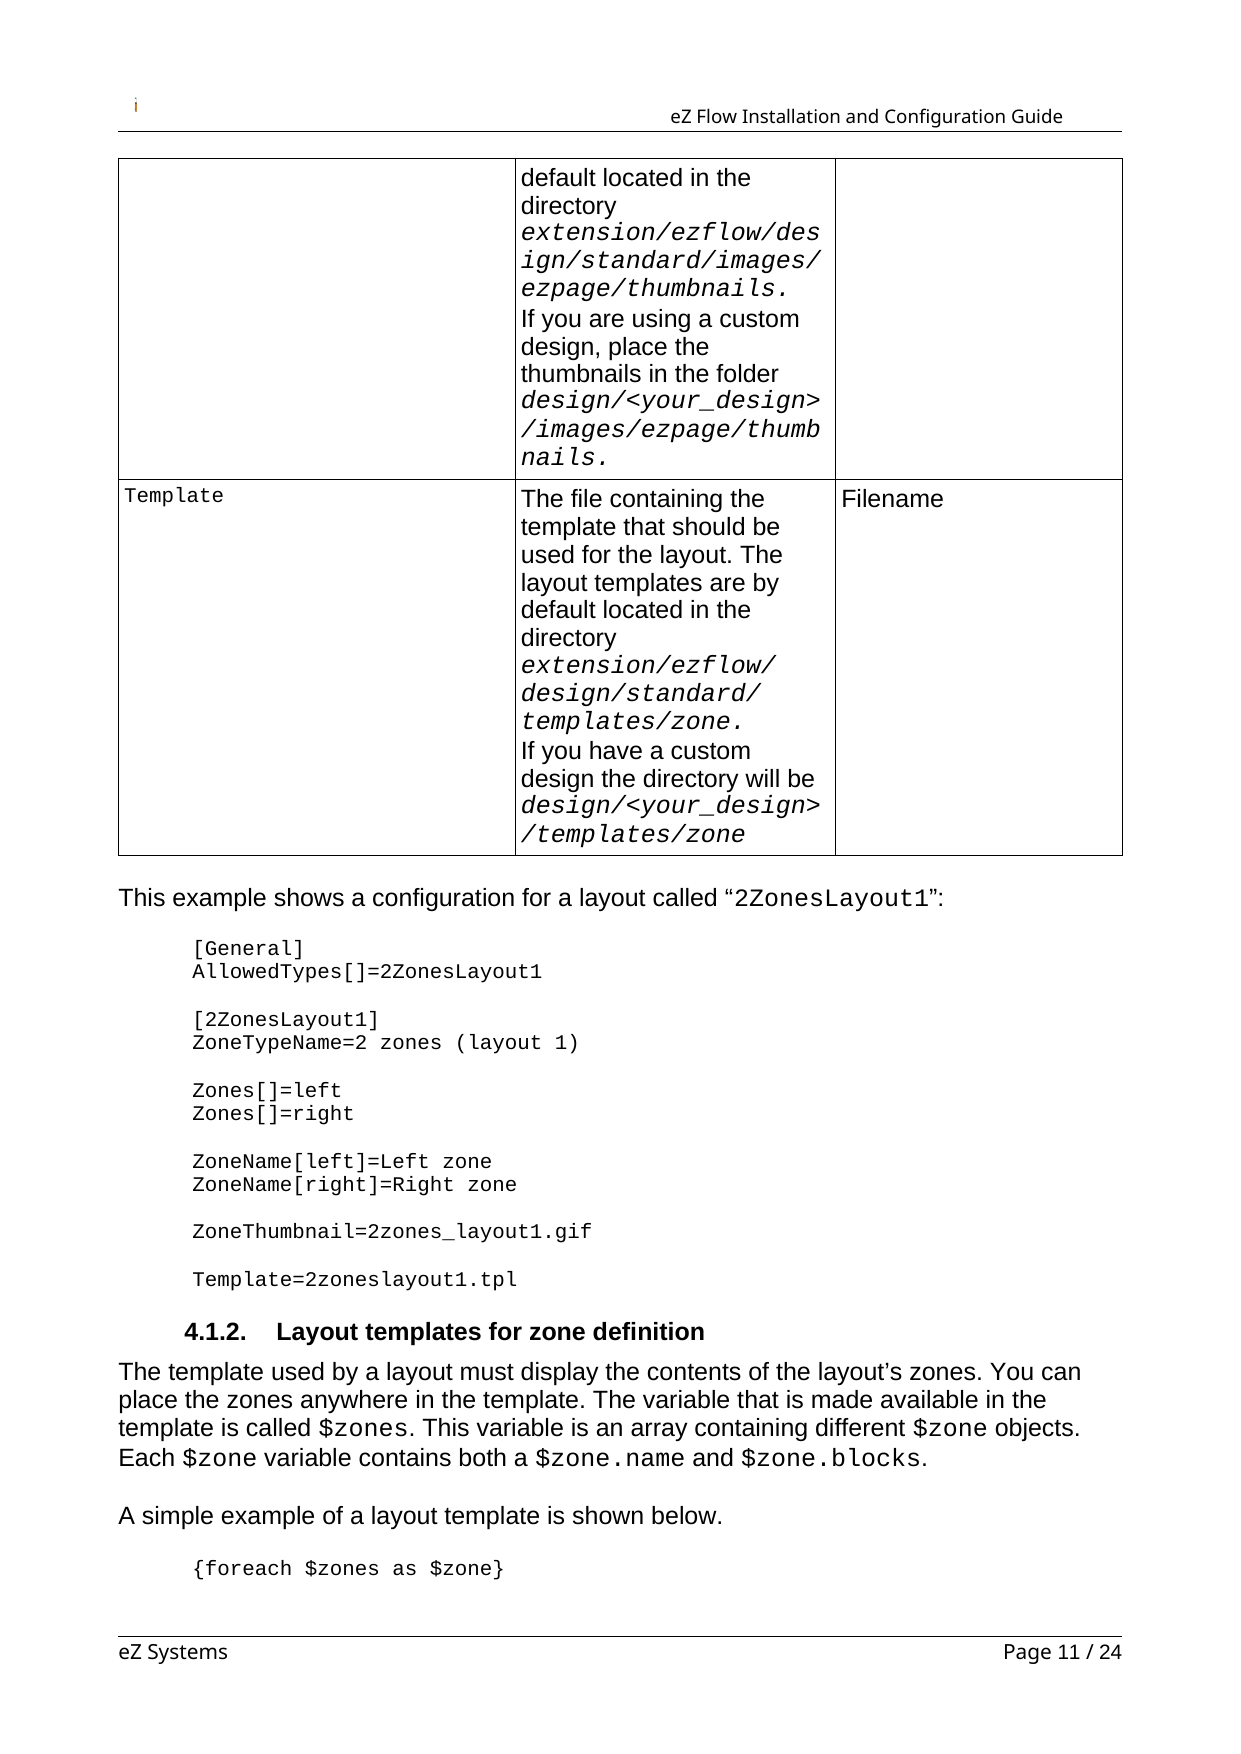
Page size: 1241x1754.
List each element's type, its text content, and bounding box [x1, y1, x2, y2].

text ZoneName[right]=Right zone [192, 1174, 1122, 1198]
text Template=2zoneslayout1.tpl [192, 1269, 1122, 1292]
text A simple example of a layout template is shown below. [118, 1502, 1122, 1530]
text [2ZonesLayout1] [192, 1009, 1122, 1032]
table_cell [119, 159, 515, 479]
table_cell Filename [836, 480, 1122, 855]
table_cell The file containing the template that should be used for the layout. The layout templates are by default located in the directory extension/ezflow/design/standard/templates/zone. If you have a custom design the directory will be design/<your_design>/templates/zone [516, 480, 835, 855]
text [General] [192, 938, 1122, 961]
table_cell default located in the directory extension/ezflow/design/standard/images/ezpage/thumbnails. If you are using a custom design, place the thumbnails in the folder design/<your_design>/images/ezpage/thumbnails. [516, 159, 835, 479]
text ZoneTypeName=2 zones (layout 1) [192, 1032, 1122, 1056]
text Zones[]=right [192, 1103, 1122, 1127]
table_cell Template [119, 480, 515, 855]
text ZoneName[left]=Left zone [192, 1151, 1122, 1174]
text AllowedTypes[]=2ZonesLayout1 [192, 961, 1122, 985]
text ZoneThumbnail=2zones_layout1.gif [192, 1222, 1122, 1245]
text This example shows a configuration for a layout called “2ZonesLayout1”: [118, 883, 1122, 913]
table_cell [836, 159, 1122, 479]
text The template used by a layout must display the contents of the layout’s zones. You can place the zones anywhere in the template. The variable that is made available in the template is called $zones. This variable is an array containing different $zone objects. Each $zone variable contains both a $zone.name and $zone.blocks. [118, 1358, 1122, 1474]
text {foreach $zones as $zone} [192, 1558, 1122, 1582]
text Zones[]=left [192, 1080, 1122, 1103]
subtitle Layout templates for zone definition [177, 1317, 1122, 1345]
